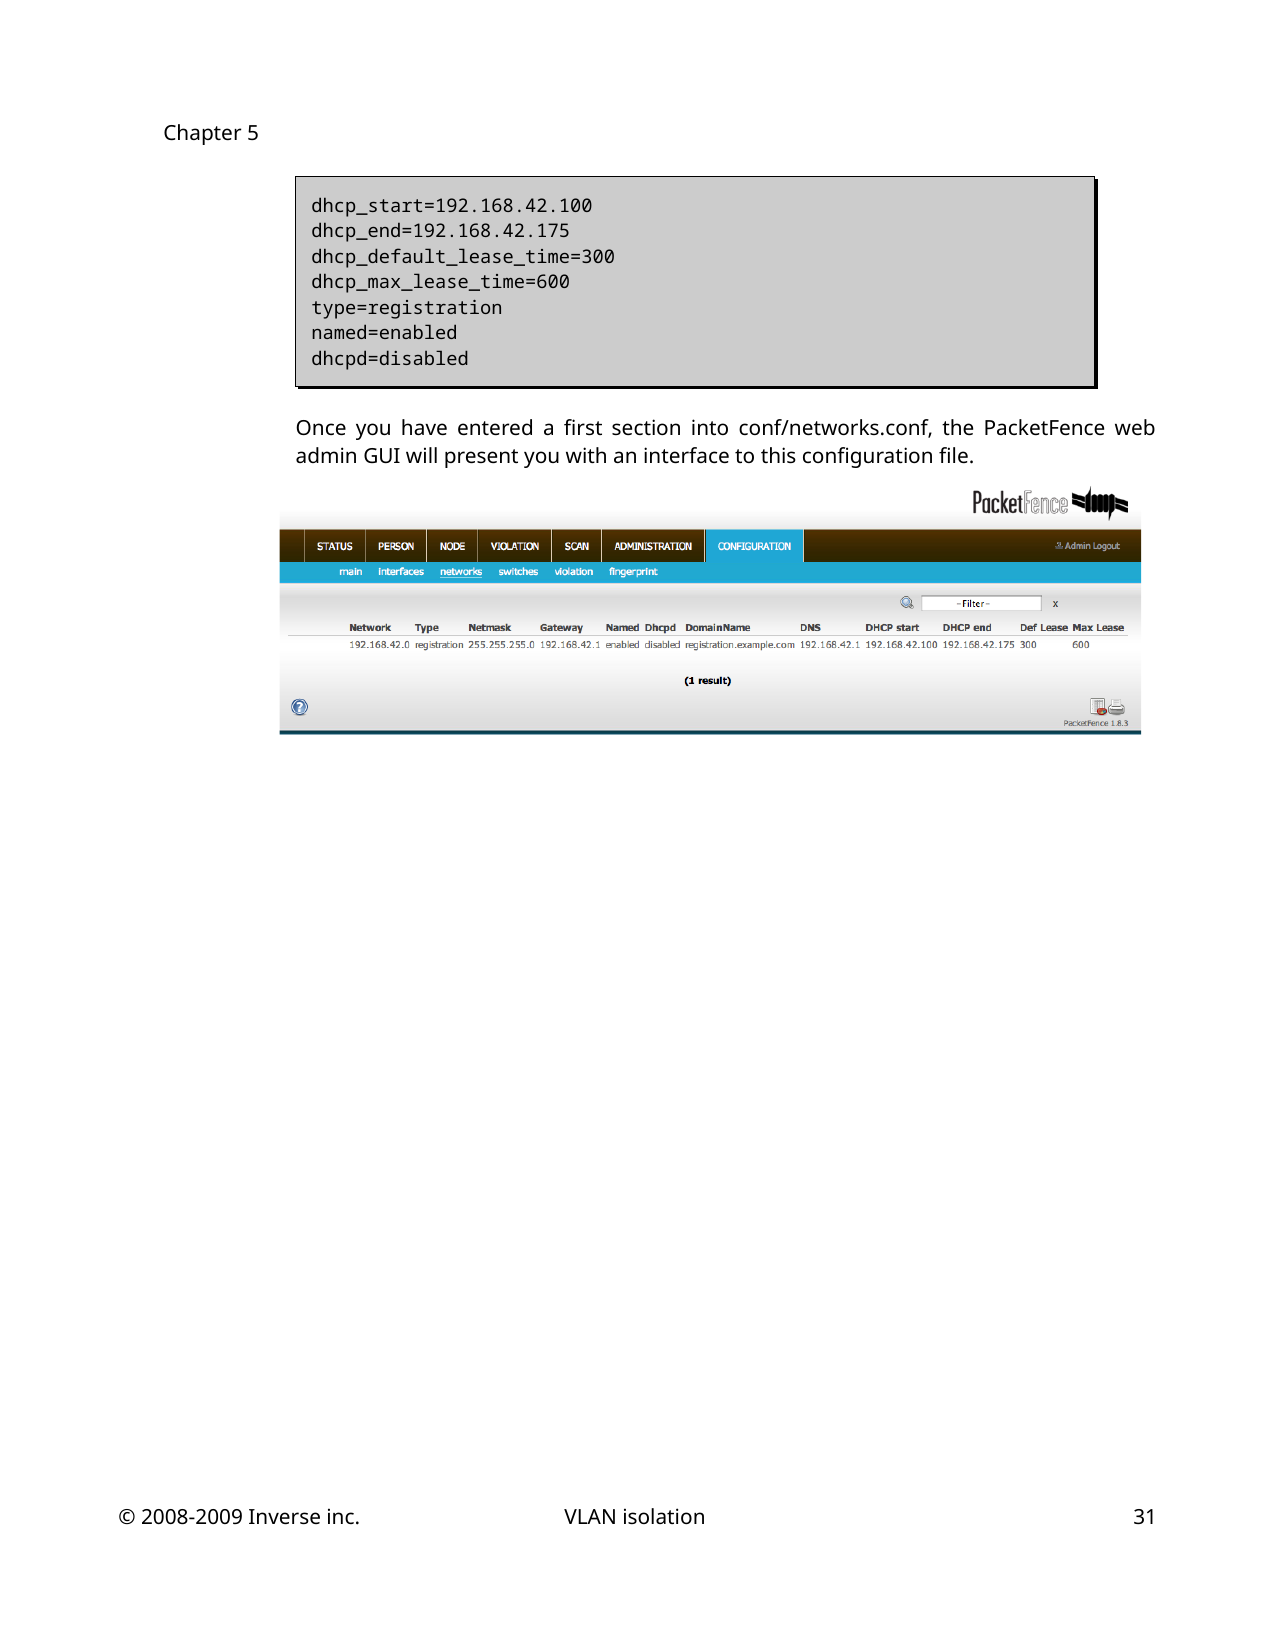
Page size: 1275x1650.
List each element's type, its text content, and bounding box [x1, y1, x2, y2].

text dhcp_start=192.168.42.100 dhcp_end=192.168.42.175 dhcp_default_lease_time=300 dhcp_max_lease_time=600 type=registration named=enabled dhcpd=disabled [296, 177, 1094, 386]
picture [279, 482, 1142, 739]
text Once you have entered a first section into conf/networks.conf, the PacketFence web admin GUI will present you with an interface to this configuration file. [295, 413, 1157, 470]
